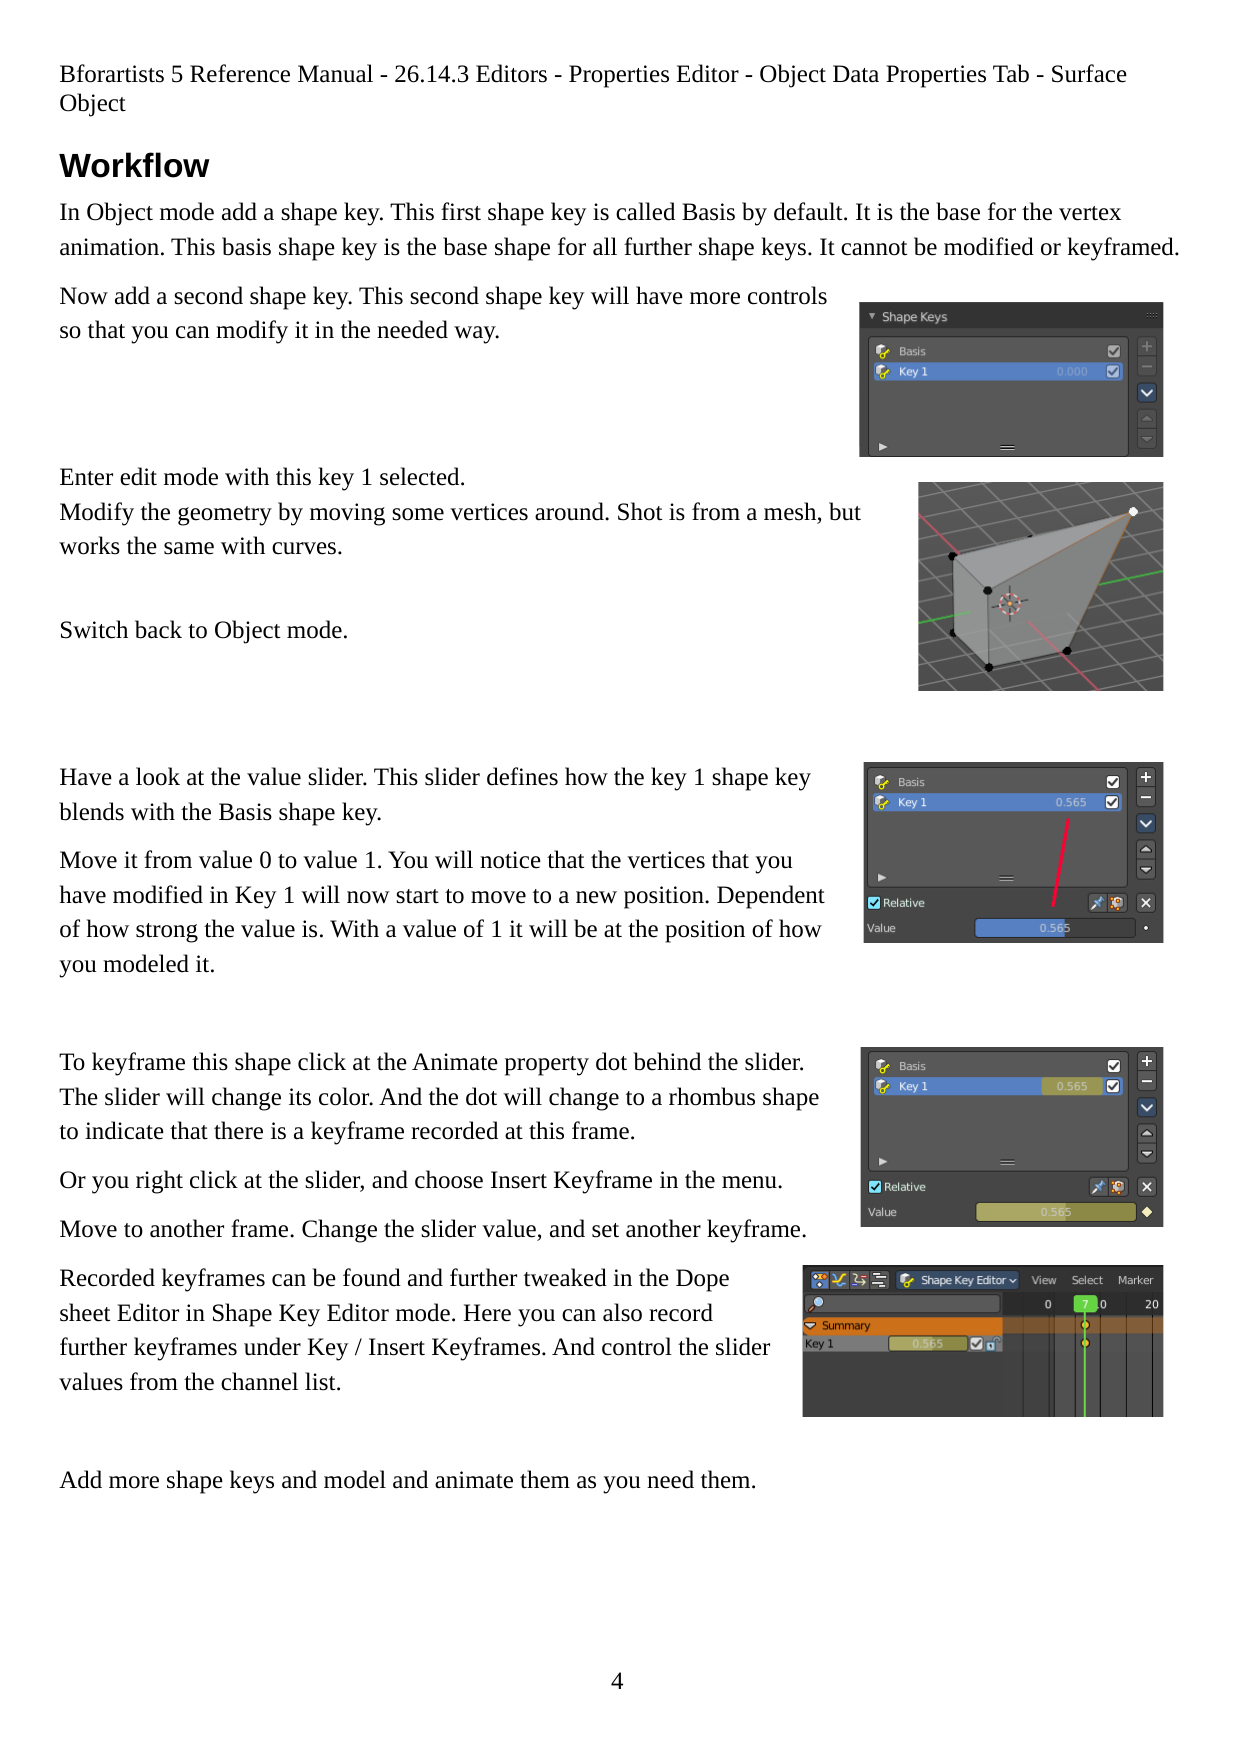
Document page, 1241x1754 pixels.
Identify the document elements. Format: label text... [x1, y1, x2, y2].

text Switch back to Object mode. [59, 580, 918, 644]
text Move it from value 0 to value 1. You will notice that the vertices that you have modified in Key 1 will now start to move to a new position. Dependent of how strong the value is. With a value of 1 it will be at the position of how you modeled it. [59, 846, 1181, 978]
picture [863, 762, 1164, 943]
text Move to another frame. Change the slider value, and set another keyframe. [59, 1214, 1181, 1243]
picture [859, 302, 1164, 457]
picture [918, 482, 1164, 691]
text Enter edit mode with this key 1 selected. Modify the geometry by moving some vertices around. Shot is from a mesh, but works the same with curves. [59, 462, 1181, 560]
text Or you right click at the slider, and choose Insert Keyframe in the menu. [59, 1165, 860, 1194]
text In Object mode add a shape key. This first shape key is called Basis by default. It is the base for the vertex animation. This basis shape key is the base shape for all further shape keys. It cannot be modified or keyframed. [59, 197, 1181, 260]
picture [860, 1047, 1164, 1227]
subtitle Workflow [59, 146, 1181, 185]
text Now add a second shape key. This second shape key will have more controls so that you can modify it in the needed way. [59, 281, 1181, 344]
text Add more shape keys and model and animate them as you need them. [59, 1465, 1181, 1494]
text To keyframe this shape click at the Animate property dot behind the slider. The slider will change its color. And the dot will change to a rhombus shape to indicate that there is a keyframe recorded at this frame. [59, 1047, 860, 1145]
text Have a look at the value slider. This slider defines how the key 1 shape key blends with the Basis shape key. [59, 762, 863, 825]
text [1164, 580, 1181, 644]
picture [802, 1265, 1164, 1417]
text Recorded keyframes can be found and further tweaked in the Dope sheet Editor in Shape Key Editor mode. Here you can also record further keyframes under Key / Insert Keyframes. And control the slider values from the channel list. [59, 1263, 1181, 1396]
